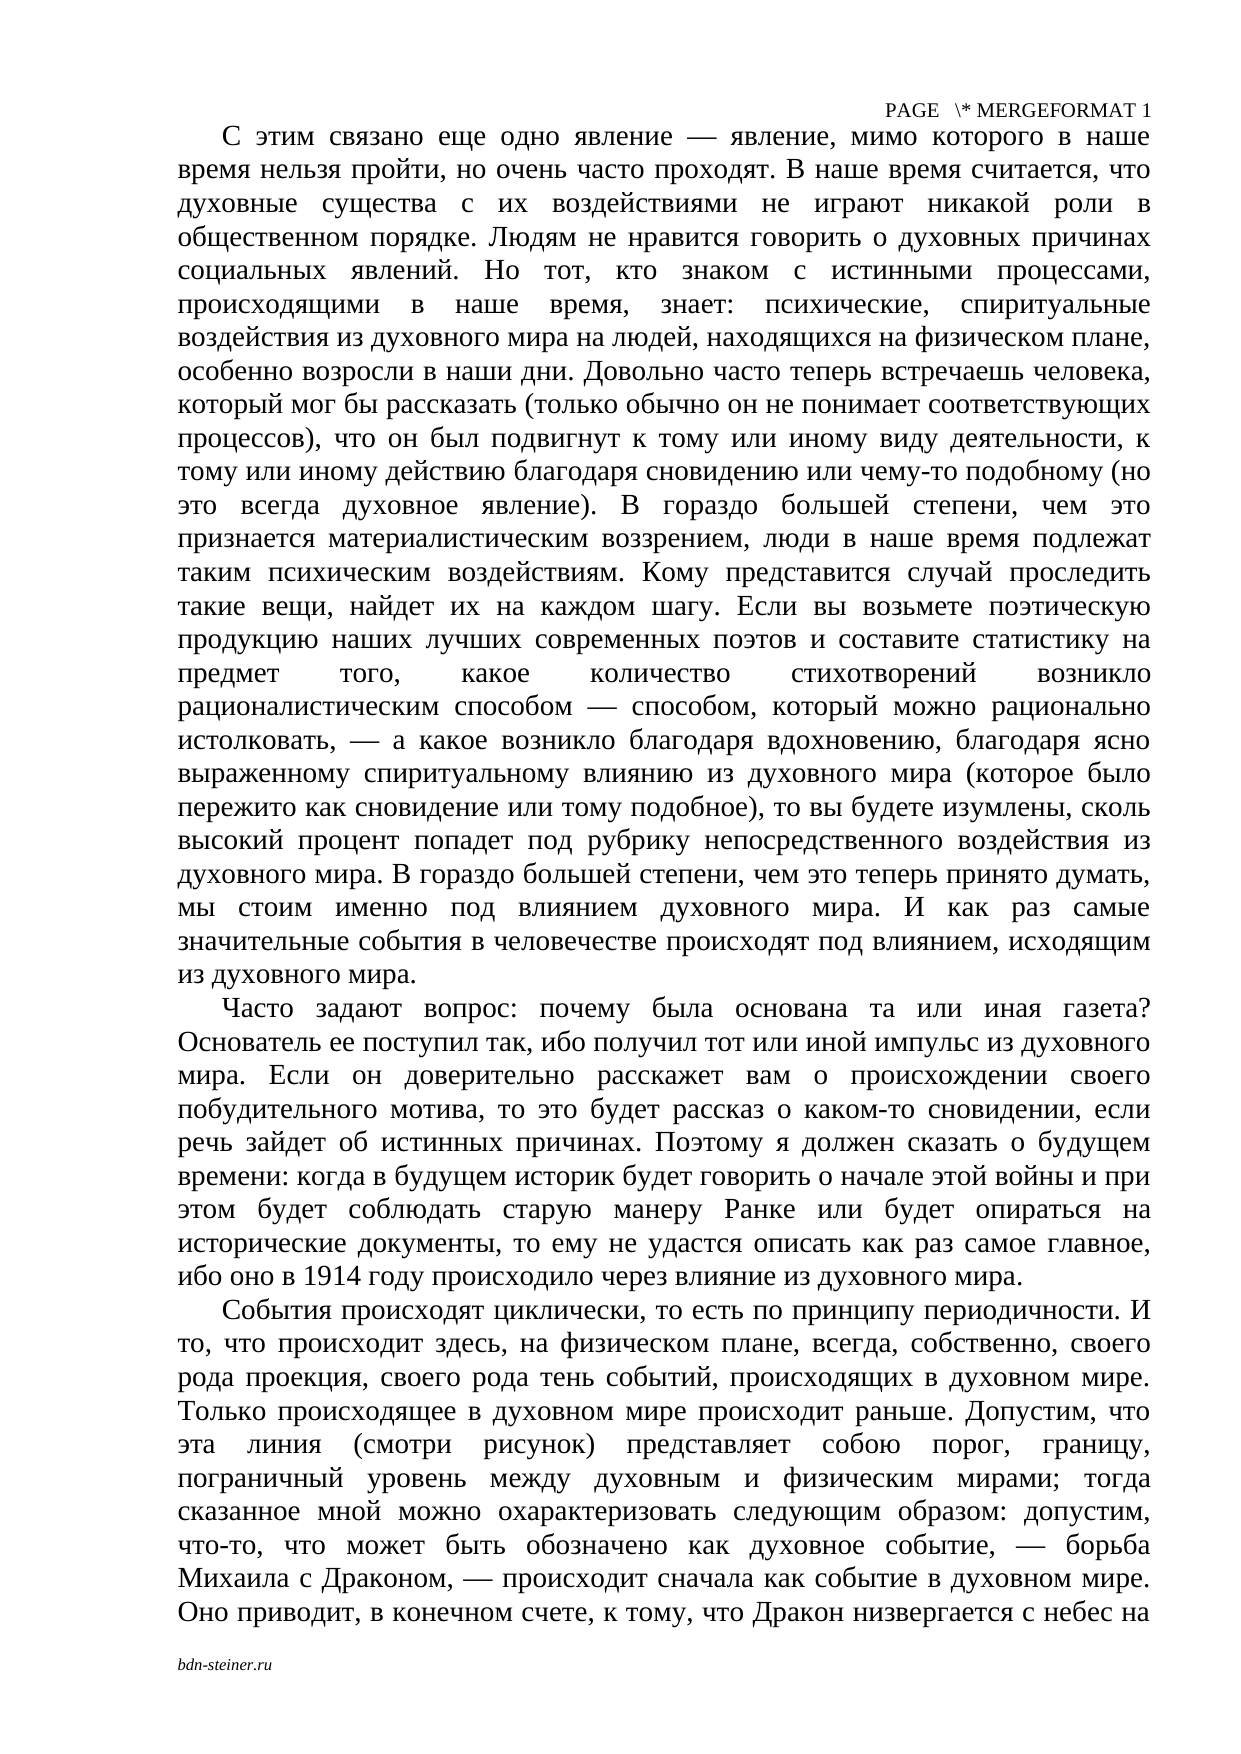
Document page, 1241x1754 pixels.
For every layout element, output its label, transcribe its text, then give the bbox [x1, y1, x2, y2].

text Часто задают вопрос: почему была основана та или иная газета? Основатель ее поступил так, ибо получил тот или иной импульс из духовного мира. Если он доверительно расскажет вам о происхождении своего побудительного мотива, то это будет рассказ о каком-то сновидении, если речь зайдет об истинных причинах. Поэтому я должен сказать о будущем времени: когда в будущем историк будет говорить о начале этой войны и при этом будет соблюдать старую манеру Ранке или будет опираться на исторические документы, то ему не удастся описать как раз самое главное, ибо оно в 1914 году происходило через влияние из духовного мира. [177, 990, 1152, 1292]
text С этим связано еще одно явление — явление, мимо которого в наше время нельзя пройти, но очень часто проходят. В наше время считается, что духовные существа с их воздействиями не играют никакой роли в общественном порядке. Людям не нравится говорить о духовных причинах социальных явлений. Но тот, кто знаком с истинными процессами, происходящими в наше время, знает: психические, спиритуальные воздействия из духовного мира на людей, находящихся на физическом плане, особенно возросли в наши дни. Довольно часто теперь встречаешь человека, который мог бы рассказать (только обычно он не понимает соответствующих процессов), что он был подвигнут к тому или иному виду деятельности, к тому или иному действию благодаря сновидению или чему-то подобному (но это всегда духовное явление). В гораздо большей степени, чем это признается материалистическим воззрением, люди в наше время подлежат таким психическим воздействиям. Кому представится случай проследить такие вещи, найдет их на каждом шагу. Если вы возьмете поэтическую продукцию наших лучших современных поэтов и составите статистику на предмет того, какое количество стихотворений возникло рационалистическим способом — способом, который можно рационально истолковать, — а какое возникло благодаря вдохновению, благодаря ясно выраженному спиритуальному влиянию из духовного мира (которое было пережито как сновидение или тому подобное), то вы будете изумлены, сколь высокий процент попадет под рубрику непосредственного воздействия из духовного мира. В гораздо большей степени, чем это теперь принято думать, мы стоим именно под влиянием духовного мира. И как раз самые значительные события в человечестве происходят под влиянием, исходящим из духовного мира. [177, 118, 1152, 990]
text События происходят циклически, то есть по принципу периодичности. И то, что происходит здесь, на физическом плане, всегда, собственно, своего рода проекция, своего рода тень событий, происходящих в духовном мире. Только происходящее в духовном мире происходит раньше. Допустим, что эта линия (смотри рисунок) представляет собою порог, границу, пограничный уровень между духовным и физическим мирами; тогда сказанное мной можно охарактеризовать следующим образом: допустим, что-то, что может быть обозначено как духовное событие, — борьба Михаила с Драконом, — происходит сначала как событие в духовном мире. Оно приводит, в конечном счете, к тому, что Дракон низвергается с небес на [177, 1292, 1152, 1627]
